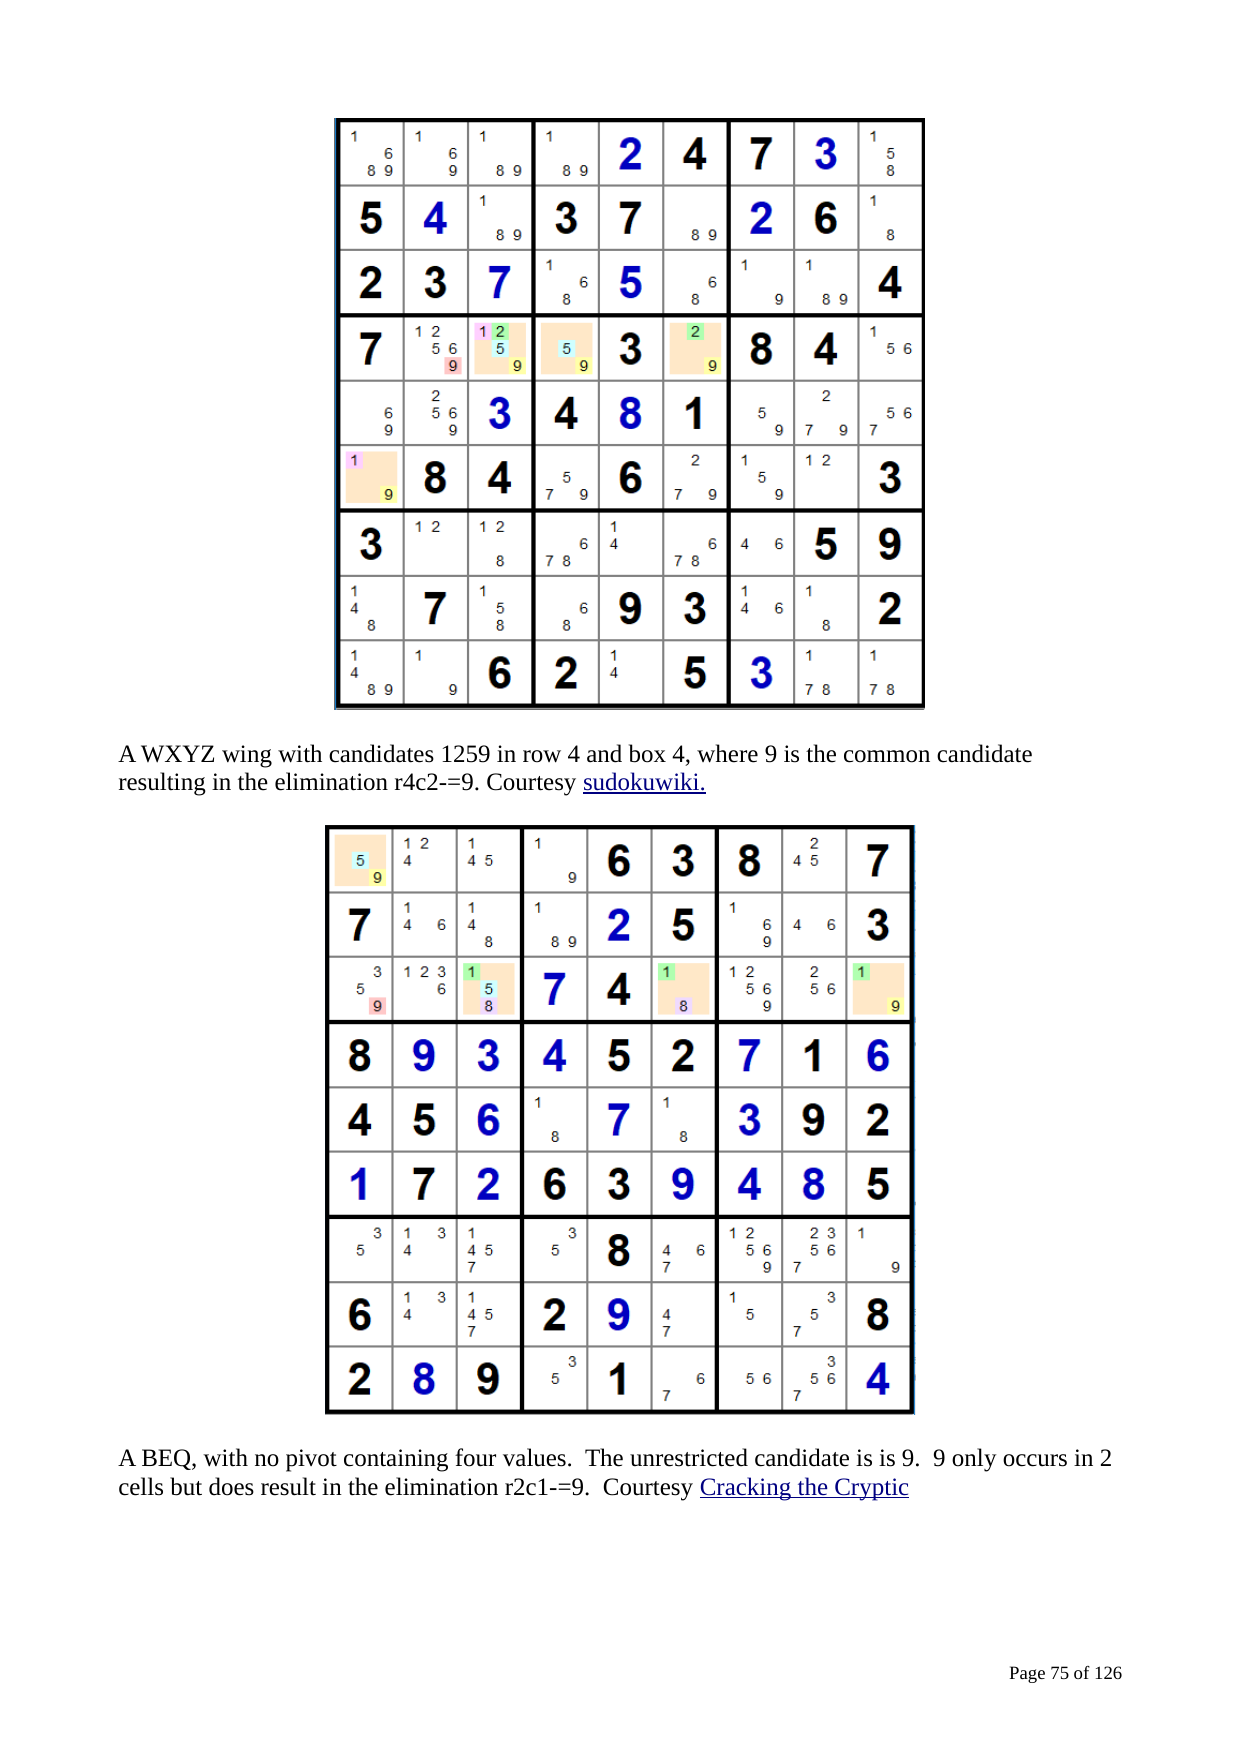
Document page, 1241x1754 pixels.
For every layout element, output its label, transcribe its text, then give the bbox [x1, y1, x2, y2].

text A BEQ, with no pivot containing four values. The unrestricted candidate is is 9. 9 only occurs in 2 cells but does result in the elimination r2c1-=9. Courtesy Cracking the Cryptic [118, 1443, 1122, 1501]
text A WXYZ wing with candidates 1259 in row 4 and box 4, where 9 is the common candidate resulting in the elimination r4c2-=9. Courtesy sudokuwiki. [118, 739, 1122, 796]
picture [325, 825, 916, 1415]
picture [334, 118, 925, 710]
